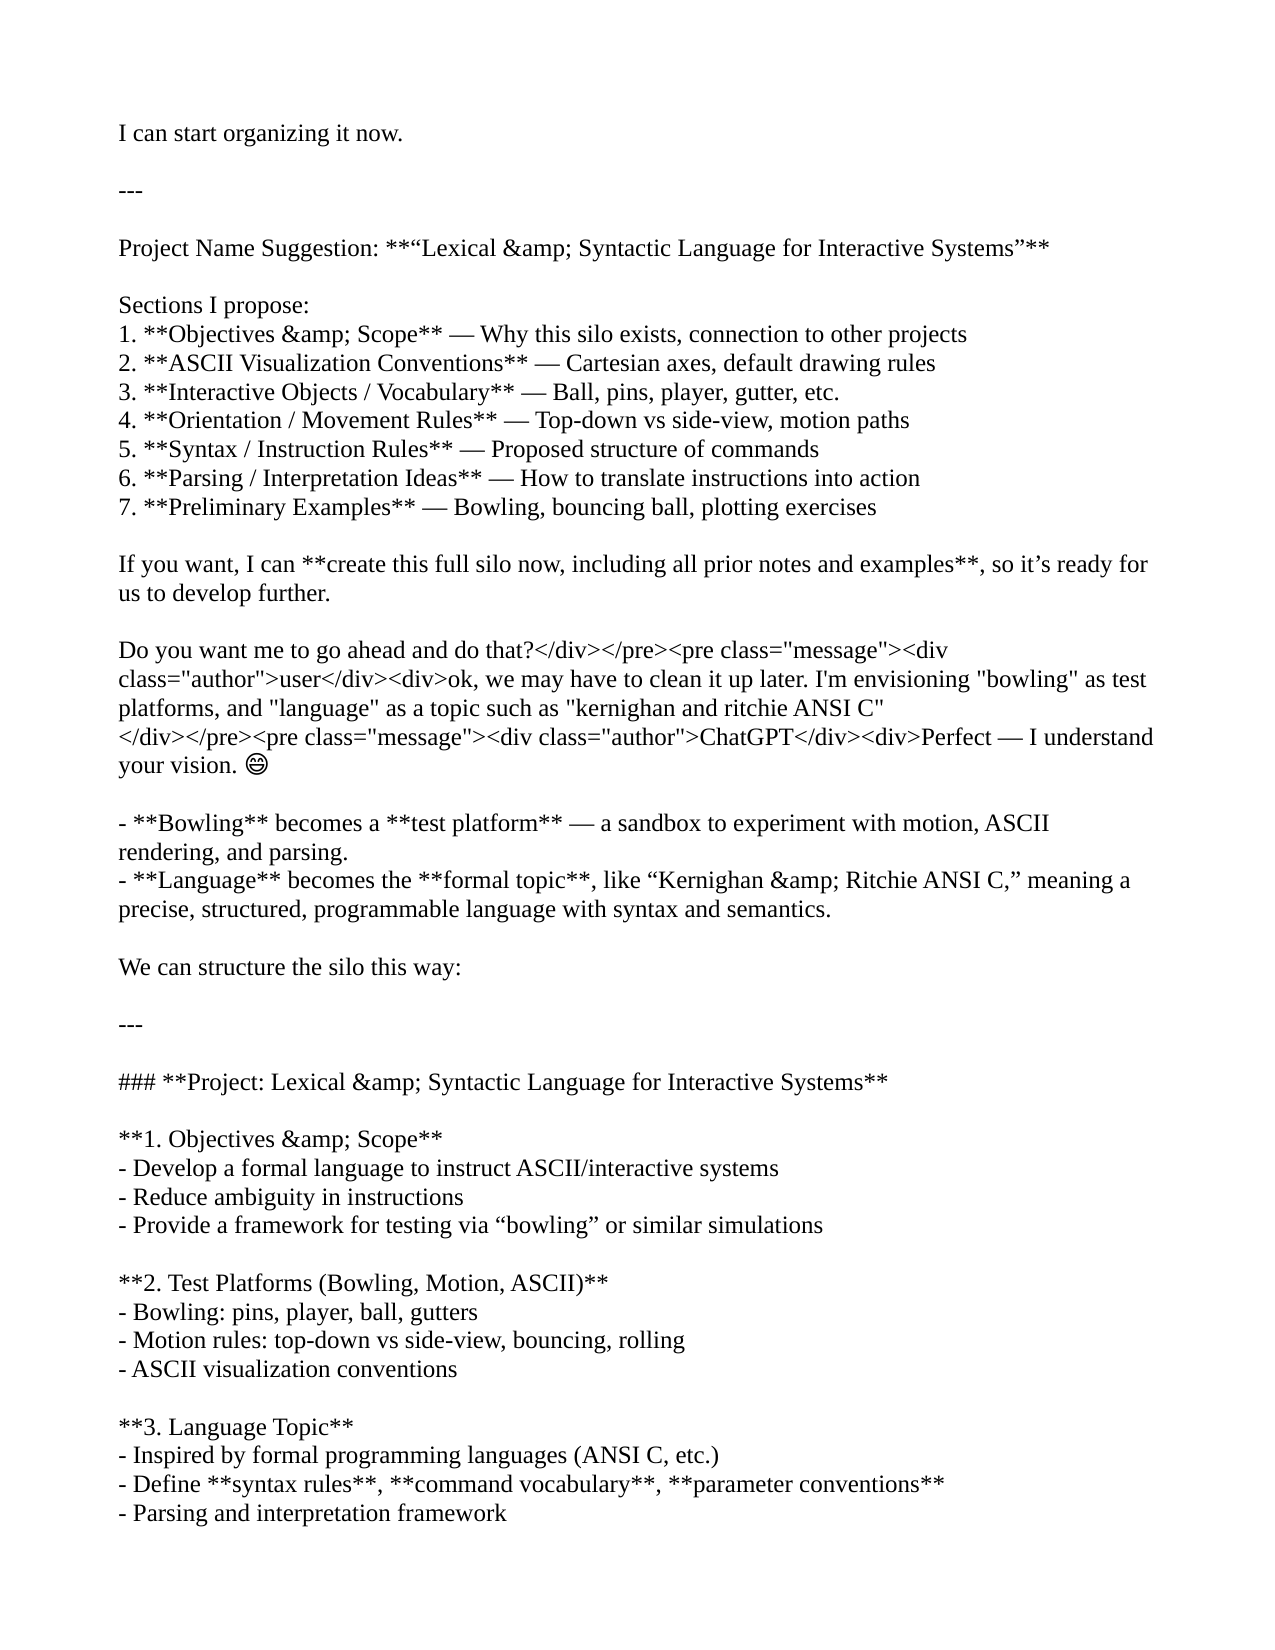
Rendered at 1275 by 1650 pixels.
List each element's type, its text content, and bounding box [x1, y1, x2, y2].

text - Develop a formal language to instruct ASCII/interactive systems [118, 1153, 1157, 1182]
text 7. **Preliminary Examples** — Bowling, bouncing ball, plotting exercises [118, 492, 1157, 521]
text **3. Language Topic** [118, 1412, 1157, 1441]
text **2. Test Platforms (Bowling, Motion, ASCII)** [118, 1268, 1157, 1297]
text - Bowling: pins, player, ball, gutters [118, 1297, 1157, 1326]
text --- [118, 176, 1157, 204]
text - Reduce ambiguity in instructions [118, 1182, 1157, 1211]
text - ASCII visualization conventions [118, 1354, 1157, 1383]
text - Motion rules: top-down vs side-view, bouncing, rolling [118, 1326, 1157, 1354]
text I can start organizing it now. [118, 118, 1157, 147]
text We can structure the silo this way: [118, 952, 1157, 981]
text 2. **ASCII Visualization Conventions** — Cartesian axes, default drawing rules [118, 348, 1157, 377]
text ### **Project: Lexical &amp; Syntactic Language for Interactive Systems** [118, 1067, 1157, 1096]
text 5. **Syntax / Instruction Rules** — Proposed structure of commands [118, 434, 1157, 463]
text 3. **Interactive Objects / Vocabulary** — Ball, pins, player, gutter, etc. [118, 377, 1157, 406]
text If you want, I can **create this full silo now, including all prior notes and examples**, so it’s ready for us to develop further. [118, 549, 1157, 607]
text --- [118, 1009, 1157, 1038]
text - Inspired by formal programming languages (ANSI C, etc.) [118, 1441, 1157, 1469]
text - Define **syntax rules**, **command vocabulary**, **parameter conventions** [118, 1469, 1157, 1498]
text **1. Objectives &amp; Scope** [118, 1124, 1157, 1153]
text - Parsing and interpretation framework [118, 1498, 1157, 1527]
text Project Name Suggestion: **“Lexical &amp; Syntactic Language for Interactive Systems”** [118, 233, 1157, 262]
text </div></pre><pre class="message"><div class="author">ChatGPT</div><div>Perfect — I understand your vision. 😄 [118, 722, 1157, 779]
text - **Bowling** becomes a **test platform** — a sandbox to experiment with motion, ASCII rendering, and parsing. [118, 808, 1157, 866]
text 1. **Objectives &amp; Scope** — Why this silo exists, connection to other projects [118, 319, 1157, 348]
text Sections I propose: [118, 291, 1157, 319]
text 6. **Parsing / Interpretation Ideas** — How to translate instructions into action [118, 463, 1157, 492]
text Do you want me to go ahead and do that?</div></pre><pre class="message"><div class="author">user</div><div>ok, we may have to clean it up later. I'm envisioning "bowling" as test platforms, and "language" as a topic such as "kernighan and ritchie ANSI C" [118, 636, 1157, 722]
text - Provide a framework for testing via “bowling” or similar simulations [118, 1211, 1157, 1239]
text 4. **Orientation / Movement Rules** — Top-down vs side-view, motion paths [118, 406, 1157, 434]
text - **Language** becomes the **formal topic**, like “Kernighan &amp; Ritchie ANSI C,” meaning a precise, structured, programmable language with syntax and semantics. [118, 866, 1157, 923]
